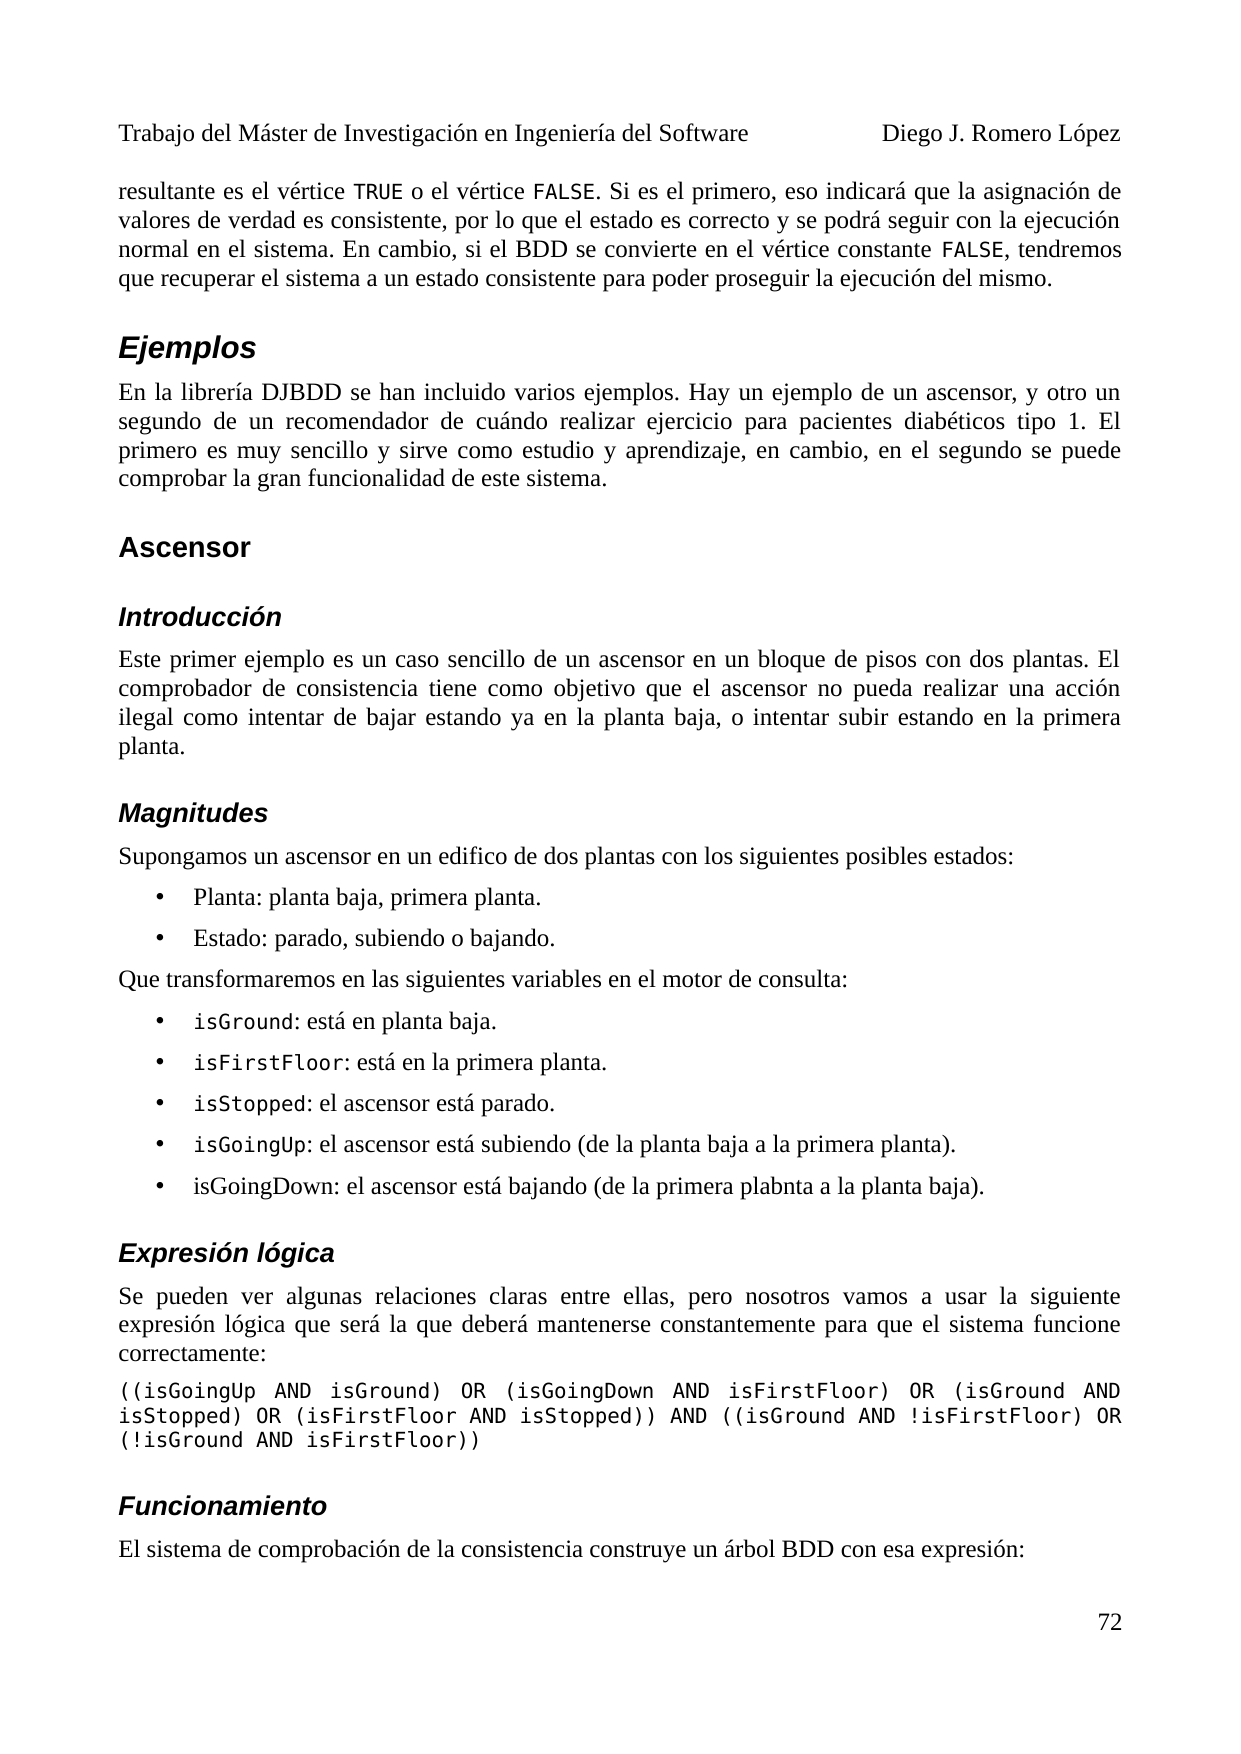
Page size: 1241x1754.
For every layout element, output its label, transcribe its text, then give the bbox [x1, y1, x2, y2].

list isGoingUp: el ascensor está subiendo (de la planta baja a la primera planta). [156, 1129, 1122, 1158]
list Planta: planta baja, primera planta. [156, 882, 1122, 911]
subtitle Ascensor [118, 530, 1122, 563]
list Estado: parado, subiendo o bajando. [156, 923, 1122, 952]
text ((isGoingUp AND isGround) OR (isGoingDown AND isFirstFloor) OR (isGround AND isStopped) OR (isFirstFloor AND isStopped)) AND ((isGround AND !isFirstFloor) OR (!isGround AND isFirstFloor)) [118, 1379, 1122, 1452]
subtitle Magnitudes [118, 797, 1122, 828]
subtitle Ejemplos [118, 329, 1122, 365]
subtitle Expresión lógica [118, 1237, 1122, 1268]
list isFirstFloor: está en la primera planta. [156, 1047, 1122, 1076]
subtitle Funcionamiento [118, 1490, 1122, 1521]
list isGround: está en planta baja. [156, 1006, 1122, 1034]
text El sistema de comprobación de la consistencia construye un árbol BDD con esa expresión: [118, 1534, 1122, 1562]
text Supongamos un ascensor en un edifico de dos plantas con los siguientes posibles estados: [118, 841, 1122, 869]
text Este primer ejemplo es un caso sencillo de un ascensor en un bloque de pisos con dos plantas. El comprobador de consistencia tiene como objetivo que el ascensor no pueda realizar una acción ilegal como intentar de bajar estando ya en la planta baja, o intentar subir estando en la primera planta. [118, 644, 1122, 759]
text resultante es el vértice TRUE o el vértice FALSE. Si es el primero, eso indicará que la asignación de valores de verdad es consistente, por lo que el estado es correcto y se podrá seguir con la ejecución normal en el sistema. En cambio, si el BDD se convierte en el vértice constante FALSE, tendremos que recuperar el sistema a un estado consistente para poder proseguir la ejecución del mismo. [118, 176, 1122, 291]
list isStopped: el ascensor está parado. [156, 1088, 1122, 1117]
text Que transformaremos en las siguientes variables en el motor de consulta: [118, 964, 1122, 993]
list isGoingDown: el ascensor está bajando (de la primera plabnta a la planta baja). [156, 1171, 1122, 1199]
text Se pueden ver algunas relaciones claras entre ellas, pero nosotros vamos a usar la siguiente expresión lógica que será la que deberá mantenerse constantemente para que el sistema funcione correctamente: [118, 1281, 1122, 1367]
text En la librería DJBDD se han incluido varios ejemplos. Hay un ejemplo de un ascensor, y otro un segundo de un recomendador de cuándo realizar ejercicio para pacientes diabéticos tipo 1. El primero es muy sencillo y sirve como estudio y aprendizaje, en cambio, en el segundo se puede comprobar la gran funcionalidad de este sistema. [118, 377, 1122, 492]
subtitle Introducción [118, 601, 1122, 632]
